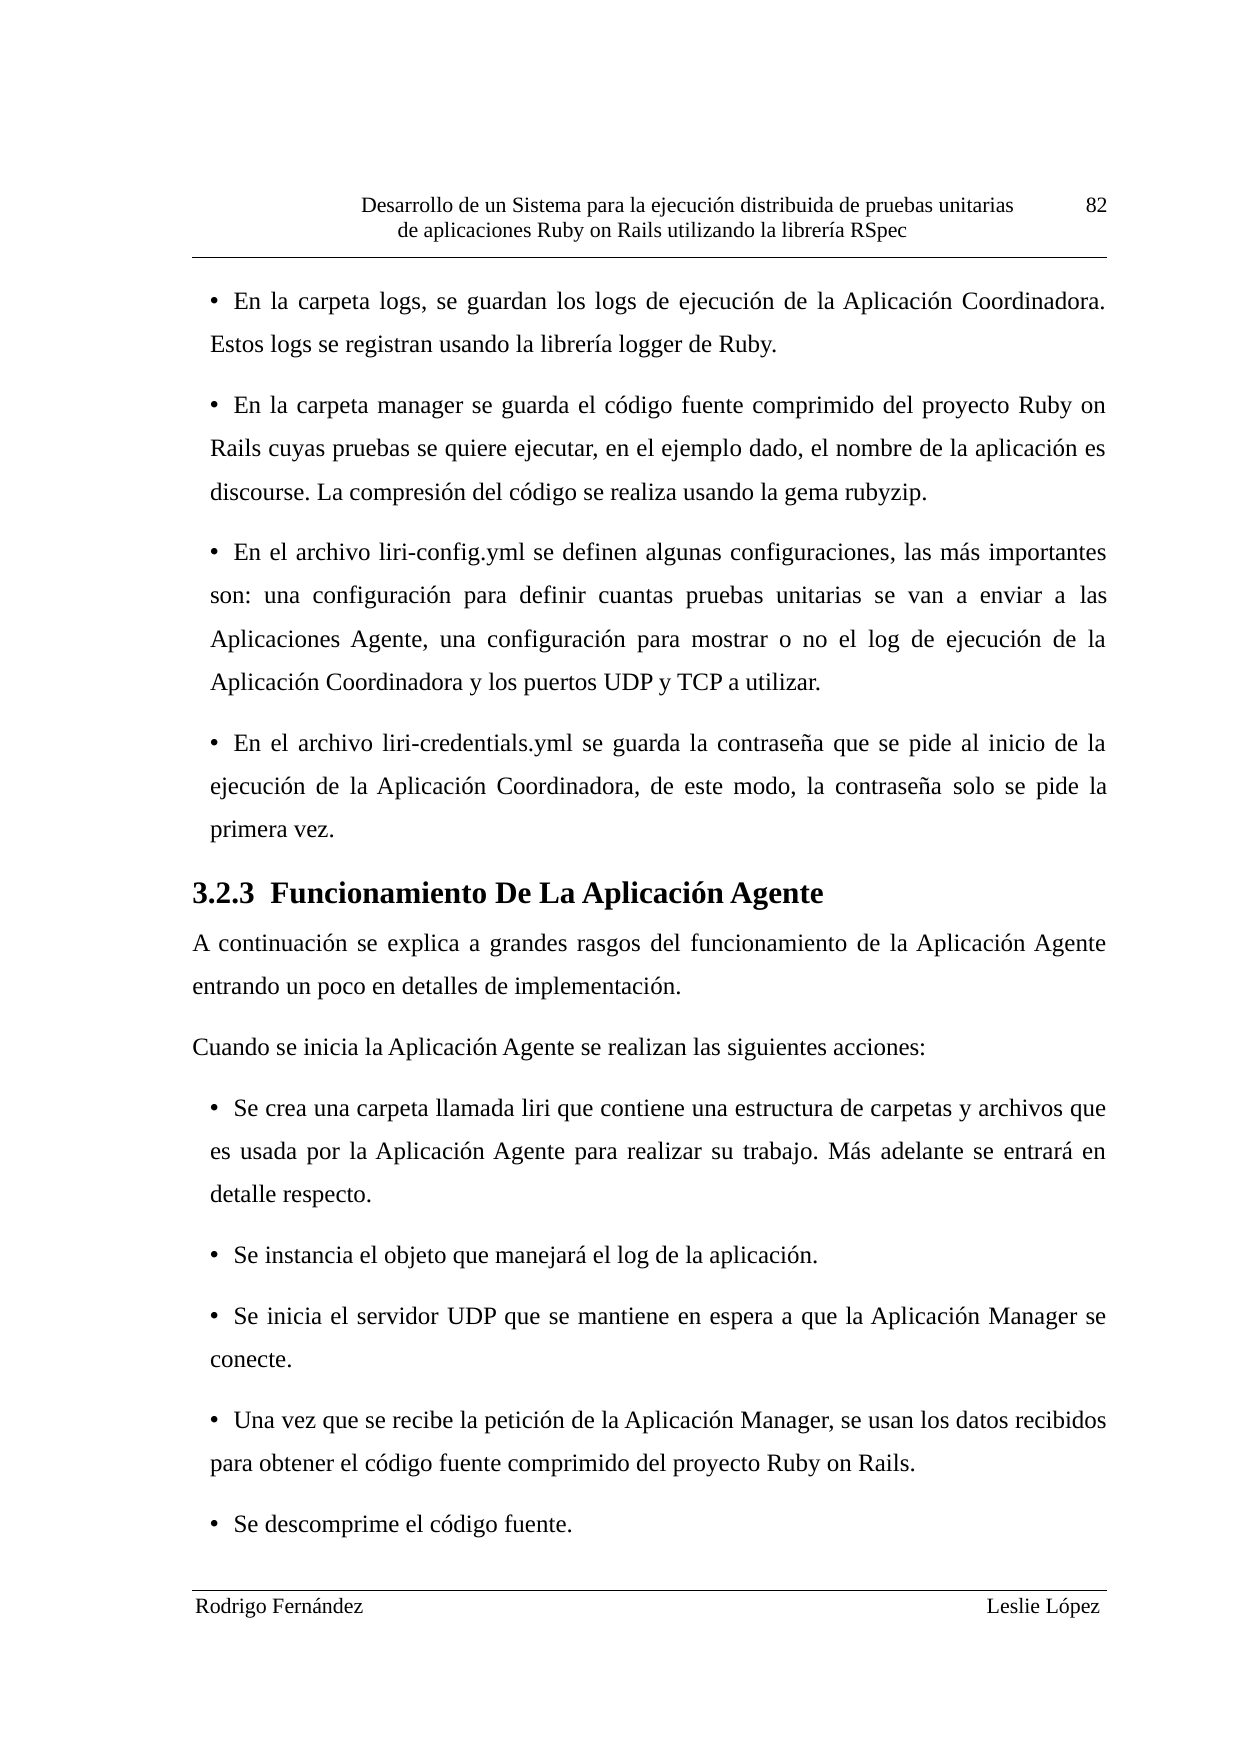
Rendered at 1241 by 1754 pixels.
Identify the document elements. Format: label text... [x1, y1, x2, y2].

subtitle Funcionamiento de la Aplicación Agente [192, 875, 1107, 911]
list Se descomprime el código fuente. [210, 1509, 1107, 1538]
list En el archivo liri-config.yml se definen algunas configuraciones, las más importantes son: una configuración para definir cuantas pruebas unitarias se van a enviar a las Aplicaciones Agente, una configuración para mostrar o no el log de ejecución de la Aplicación Coordinadora y los puertos UDP y TCP a utilizar. [210, 537, 1107, 696]
list Se crea una carpeta llamada liri que contiene una estructura de carpetas y archivos que es usada por la Aplicación Agente para realizar su trabajo. Más adelante se entrará en detalle respecto. [210, 1093, 1107, 1208]
list En el archivo liri-credentials.yml se guarda la contraseña que se pide al inicio de la ejecución de la Aplicación Coordinadora, de este modo, la contraseña solo se pide la primera vez. [210, 728, 1107, 843]
list Se inicia el servidor UDP que se mantiene en espera a que la Aplicación Manager se conecte. [210, 1301, 1107, 1373]
list Una vez que se recibe la petición de la Aplicación Manager, se usan los datos recibidos para obtener el código fuente comprimido del proyecto Ruby on Rails. [210, 1405, 1107, 1477]
list En la carpeta logs, se guardan los logs de ejecución de la Aplicación Coordinadora. Estos logs se registran usando la librería logger de Ruby. [210, 286, 1107, 358]
text A continuación se explica a grandes rasgos del funcionamiento de la Aplicación Agente entrando un poco en detalles de implementación. [192, 928, 1107, 1000]
list Se instancia el objeto que manejará el log de la aplicación. [210, 1240, 1107, 1269]
list En la carpeta manager se guarda el código fuente comprimido del proyecto Ruby on Rails cuyas pruebas se quiere ejecutar, en el ejemplo dado, el nombre de la aplicación es discourse. La compresión del código se realiza usando la gema rubyzip. [210, 390, 1107, 505]
text Cuando se inicia la Aplicación Agente se realizan las siguientes acciones: [192, 1032, 1107, 1061]
